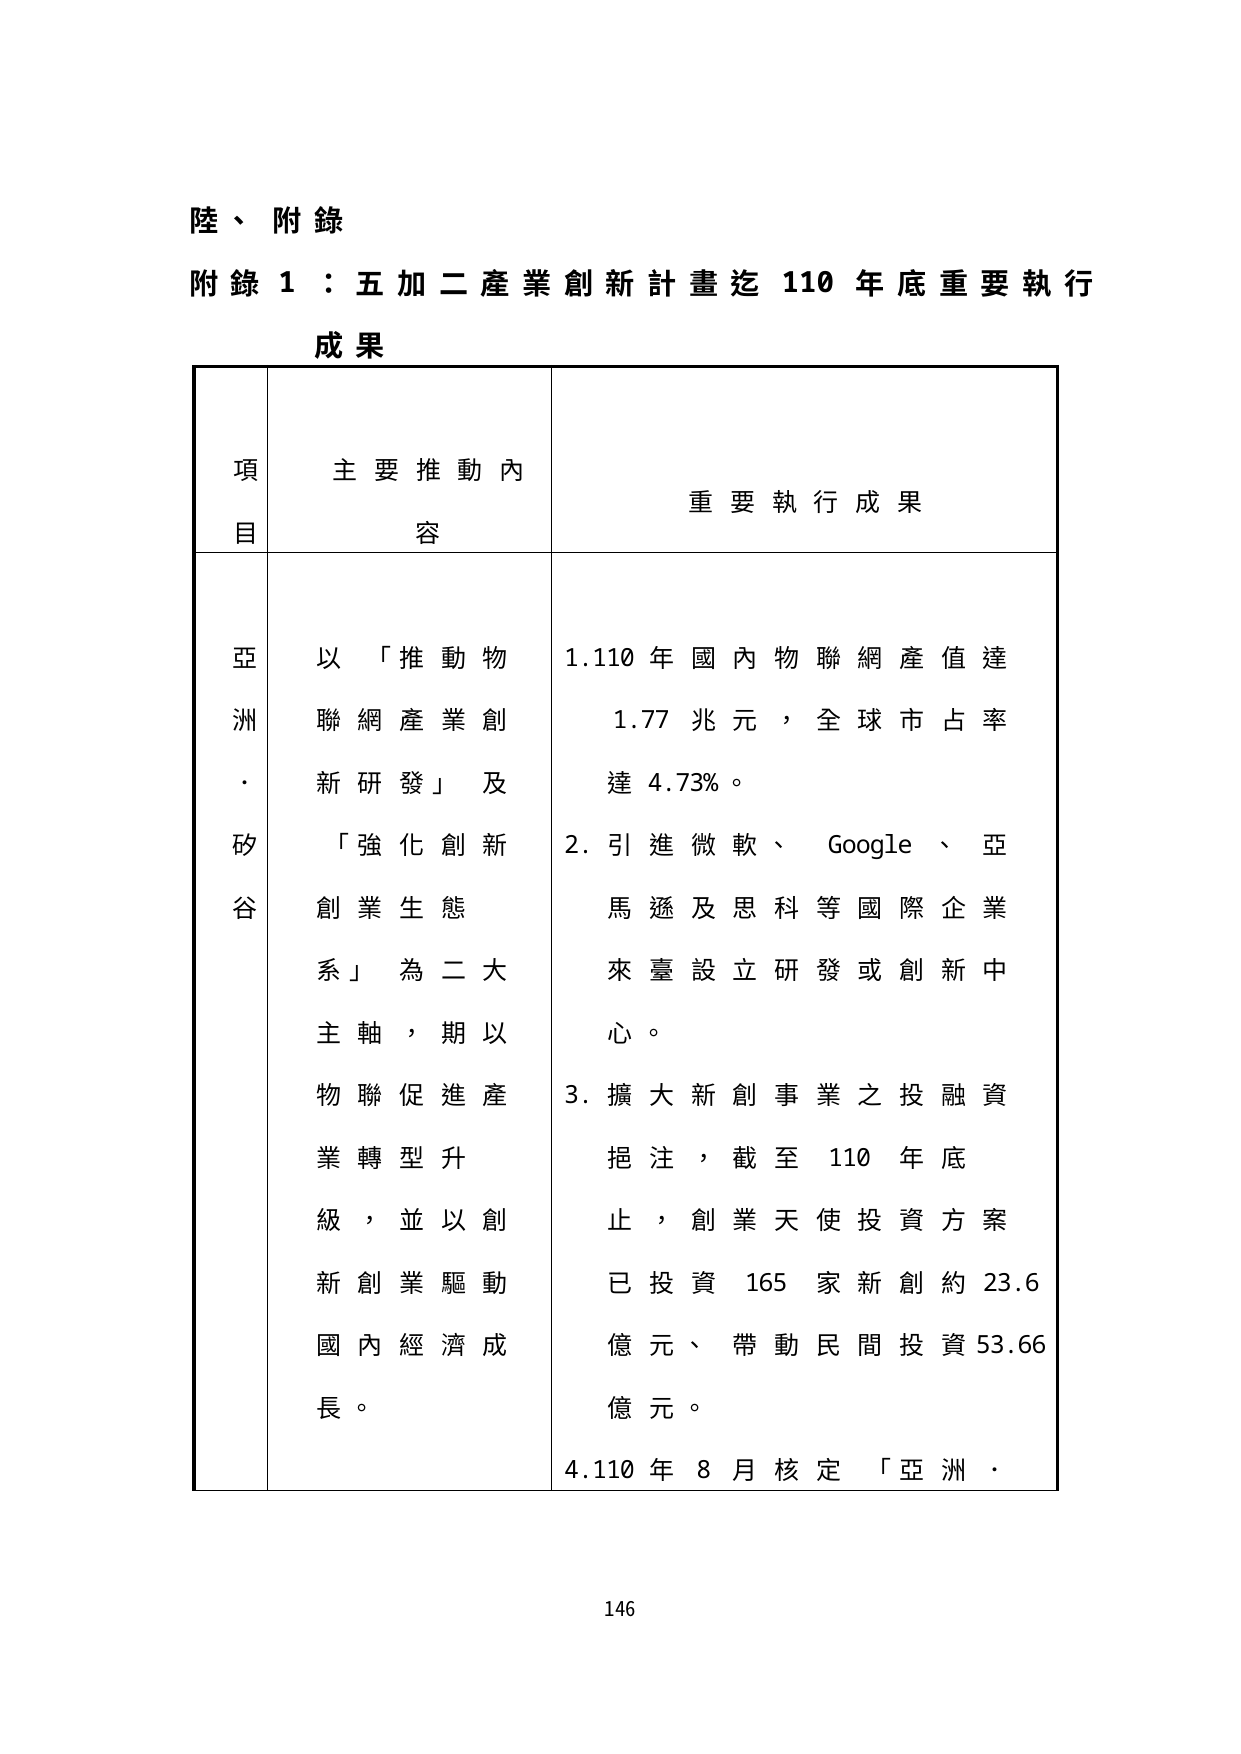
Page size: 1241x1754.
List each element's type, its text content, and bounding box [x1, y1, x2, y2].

table_header 項目 [196, 368, 267, 552]
table_cell 以「推動物聯網產業創新研發」及「強化創新創業生態系」為二大主軸，期以物聯促進產業轉型升級，並以創新創業驅動國內經濟成長。 [268, 553, 551, 1490]
table_cell 1.110年國內物聯網產值達1.77兆元，全球市占率達4.73%。 2.引進微軟、Google、亞馬遜及思科等國際企業來臺設立研發或創新中心。 3.擴大新創事業之投融資挹注，截至110年底止，創業天使投資方案已投資165家新創約23.6億元、帶動民間投資53.66億元。 4.110年8月核定「亞洲． [552, 553, 1056, 1490]
table_header 主要推動內容 [268, 368, 551, 552]
table_header 重要執行成果 [552, 368, 1056, 552]
text 陸、附錄 [183, 177, 1058, 240]
table_cell 亞洲．矽谷 [196, 553, 267, 1490]
text 附錄1：五加二產業創新計畫迄110年底重要執行成果 [183, 240, 1117, 365]
